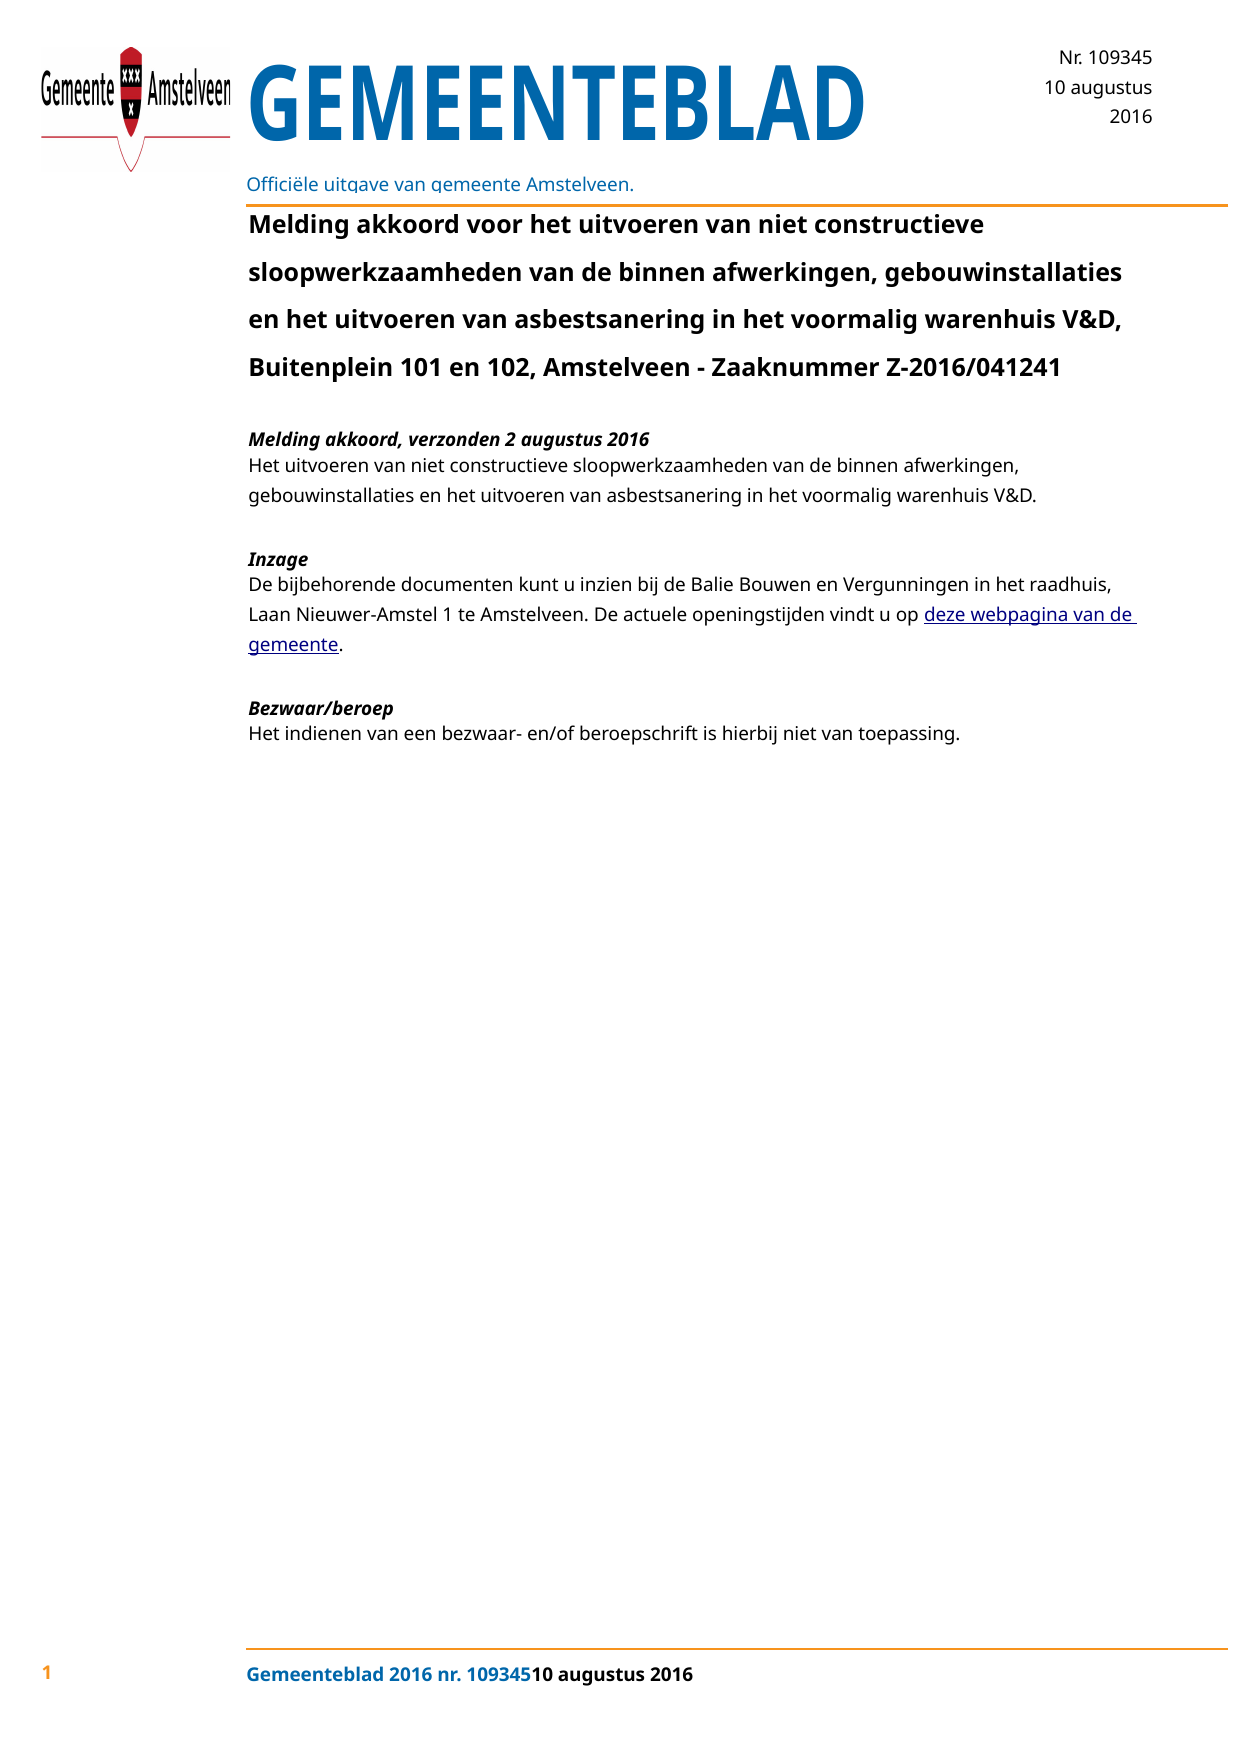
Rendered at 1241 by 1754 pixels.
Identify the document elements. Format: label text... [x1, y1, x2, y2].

text Het indienen van een bezwaar- en/of beroepschrift is hierbij niet van toepassing. [248, 721, 1152, 746]
picture [41, 47, 231, 172]
text Melding akkoord voor het uitvoeren van niet constructieve sloopwerkzaamheden van de binnen afwerkingen, gebouwinstallaties en het uitvoeren van asbestsanering in het voormalig warenhuis V&D, Buitenplein 101 en 102, Amstelveen - Zaaknummer Z-2016/041241 [248, 207, 1152, 384]
text Het uitvoeren van niet constructieve sloopwerkzaamheden van de binnen afwerkingen, gebouwinstallaties en het uitvoeren van asbestsanering in het voormalig warenhuis V&D. [248, 452, 1152, 508]
text Bezwaar/beroep [248, 695, 1152, 721]
text Melding akkoord, verzonden 2 augustus 2016 [248, 427, 1152, 452]
text De bijbehorende documenten kunt u inzien bij de Balie Bouwen en Vergunningen in het raadhuis, Laan Nieuwer-Amstel 1 te Amstelveen. De actuele openingstijden vindt u op deze webpagina van de gemeente. [248, 572, 1152, 657]
text Inzage [248, 546, 1152, 572]
